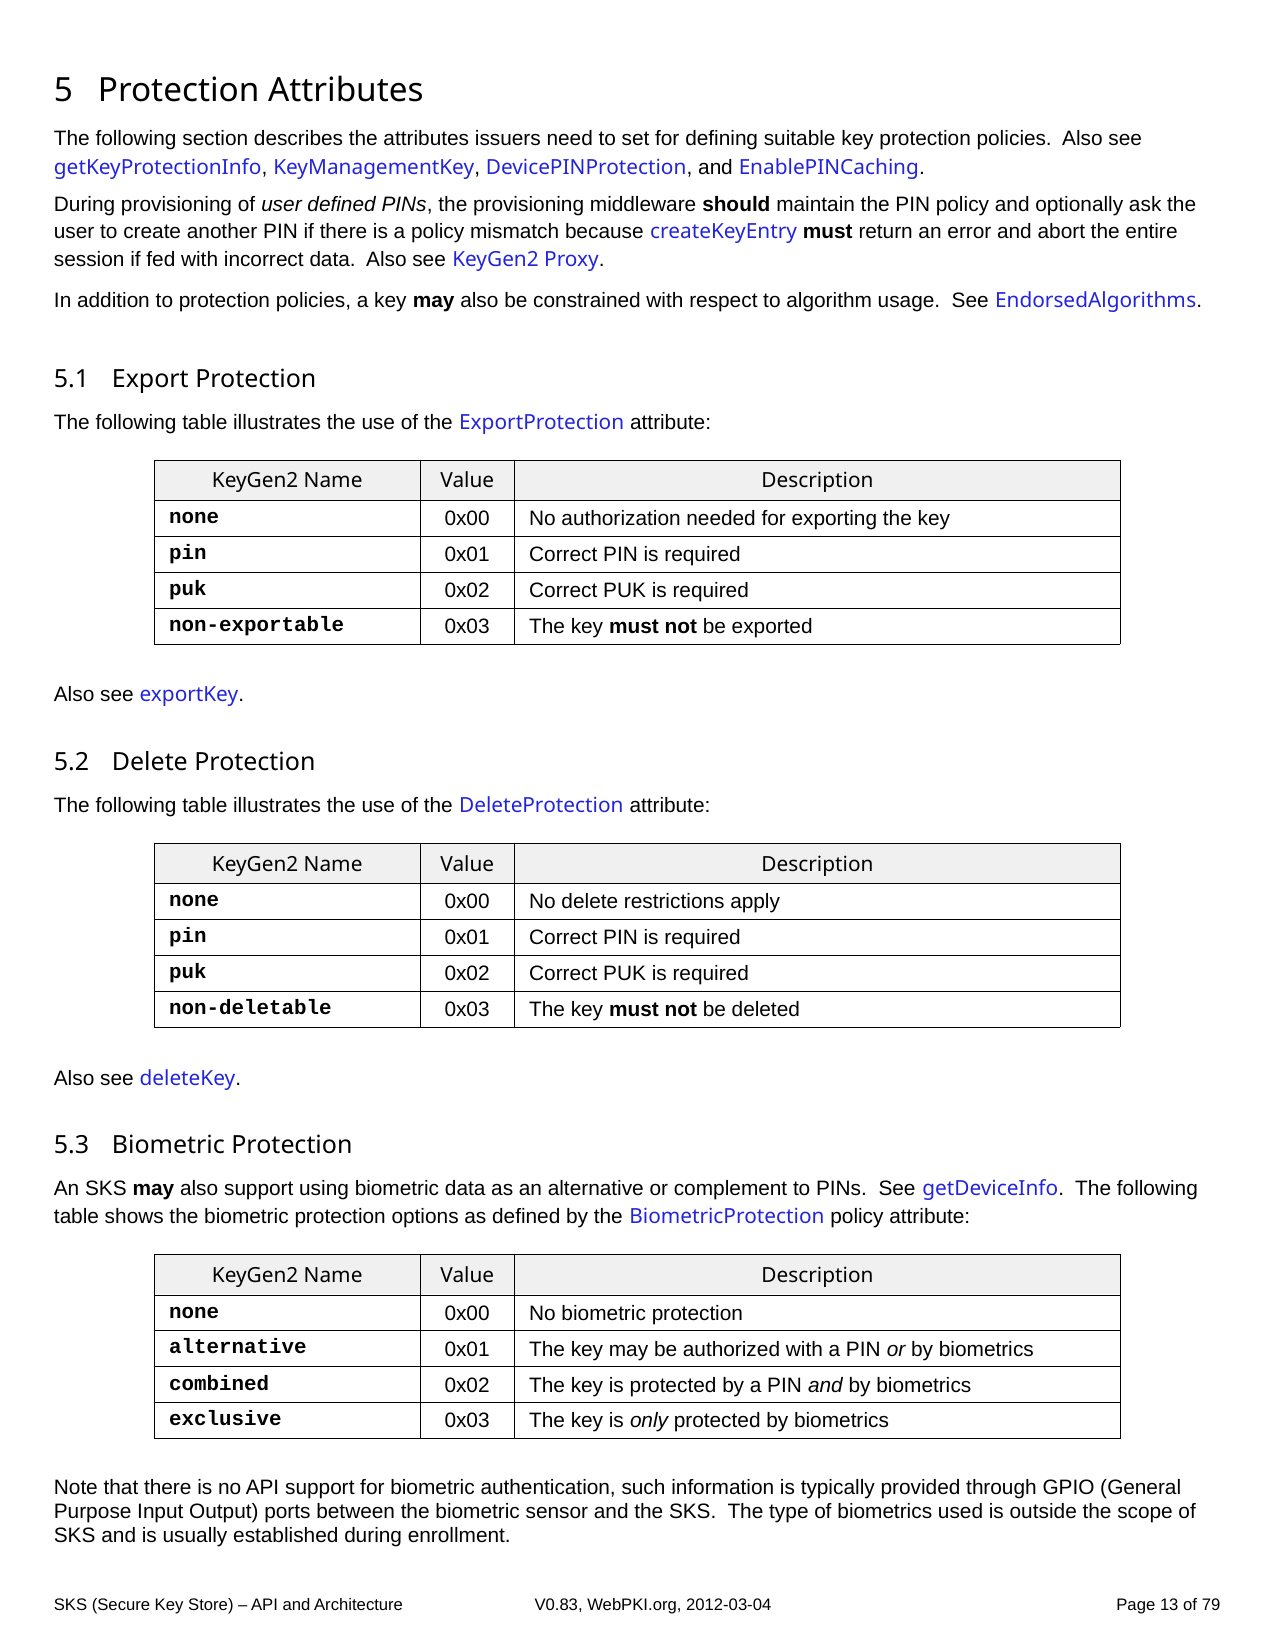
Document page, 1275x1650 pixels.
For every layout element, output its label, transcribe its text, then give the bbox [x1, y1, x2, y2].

text Also see exportKey. [54, 679, 1221, 708]
table_cell exclusive [155, 1403, 420, 1438]
table_cell 0x01 [421, 920, 514, 955]
table_cell The key is protected by a PIN and by biometrics [515, 1367, 1120, 1402]
table_cell The key is only protected by biometrics [515, 1403, 1120, 1438]
subtitle Biometric Protection [54, 1127, 1221, 1161]
table_header Description [515, 844, 1120, 883]
table_cell alternative [155, 1331, 420, 1366]
text The following table illustrates the use of the DeleteProtection attribute: [54, 790, 1221, 819]
text Also see deleteKey. [54, 1063, 1221, 1091]
text The following section describes the attributes issuers need to set for defining suitable key protection policies. Also see getKeyProtectionInfo, KeyManagementKey, DevicePINProtection, and EnablePINCaching. [54, 123, 1221, 180]
table_header Description [515, 461, 1120, 500]
table_cell Correct PIN is required [515, 537, 1120, 572]
table_cell No biometric protection [515, 1296, 1120, 1330]
text In addition to protection policies, a key may also be constrained with respect to algorithm usage. See EndorsedAlgorithms. [54, 285, 1221, 313]
table_cell none [155, 884, 420, 919]
table_cell puk [155, 956, 420, 991]
table_cell Correct PUK is required [515, 956, 1120, 991]
table_cell combined [155, 1367, 420, 1402]
subtitle Protection Attributes [54, 66, 1221, 111]
table_cell 0x00 [421, 884, 514, 919]
subtitle Export Protection [54, 361, 1221, 395]
text Note that there is no API support for biometric authentication, such information is typically provided through GPIO (General Purpose Input Output) ports between the biometric sensor and the SKS. The type of biometrics used is outside the scope of SKS and is usually established during enrollment. [54, 1475, 1221, 1547]
table_cell 0x03 [421, 609, 514, 644]
table_cell Correct PUK is required [515, 573, 1120, 608]
table_cell none [155, 1296, 420, 1330]
text The following table illustrates the use of the ExportProtection attribute: [54, 407, 1221, 459]
table_header KeyGen2 Name [155, 461, 420, 500]
table_cell The key must not be exported [515, 609, 1120, 644]
table_header Value [421, 461, 514, 500]
table_cell 0x02 [421, 1367, 514, 1402]
table_cell non-deletable [155, 992, 420, 1027]
table_header Value [421, 1255, 514, 1294]
table_cell 0x02 [421, 956, 514, 991]
table_header Description [515, 1255, 1120, 1294]
subtitle Delete Protection [54, 744, 1221, 778]
text During provisioning of user defined PINs, the provisioning middleware should maintain the PIN policy and optionally ask the user to create another PIN if there is a policy mismatch because createKeyEntry must return an error and abort the entire session if fed with incorrect data. Also see KeyGen2 Proxy. [54, 192, 1221, 273]
table_cell No delete restrictions apply [515, 884, 1120, 919]
table_cell 0x01 [421, 1331, 514, 1366]
table_cell 0x02 [421, 573, 514, 608]
table_cell puk [155, 573, 420, 608]
table_header KeyGen2 Name [155, 1255, 420, 1294]
table_cell none [155, 501, 420, 536]
table_header KeyGen2 Name [155, 844, 420, 883]
table_cell Correct PIN is required [515, 920, 1120, 955]
table_header Value [421, 844, 514, 883]
table_cell 0x03 [421, 1403, 514, 1438]
table_cell pin [155, 537, 420, 572]
table_cell 0x03 [421, 992, 514, 1027]
table_cell No authorization needed for exporting the key [515, 501, 1120, 536]
table_cell 0x00 [421, 501, 514, 536]
table_cell 0x00 [421, 1296, 514, 1330]
text An SKS may also support using biometric data as an alternative or complement to PINs. See getDeviceInfo. The following table shows the biometric protection options as defined by the BiometricProtection policy attribute: [54, 1173, 1221, 1254]
table_cell The key must not be deleted [515, 992, 1120, 1027]
table_cell pin [155, 920, 420, 955]
table_cell 0x01 [421, 537, 514, 572]
table_cell The key may be authorized with a PIN or by biometrics [515, 1331, 1120, 1366]
table_cell non-exportable [155, 609, 420, 644]
